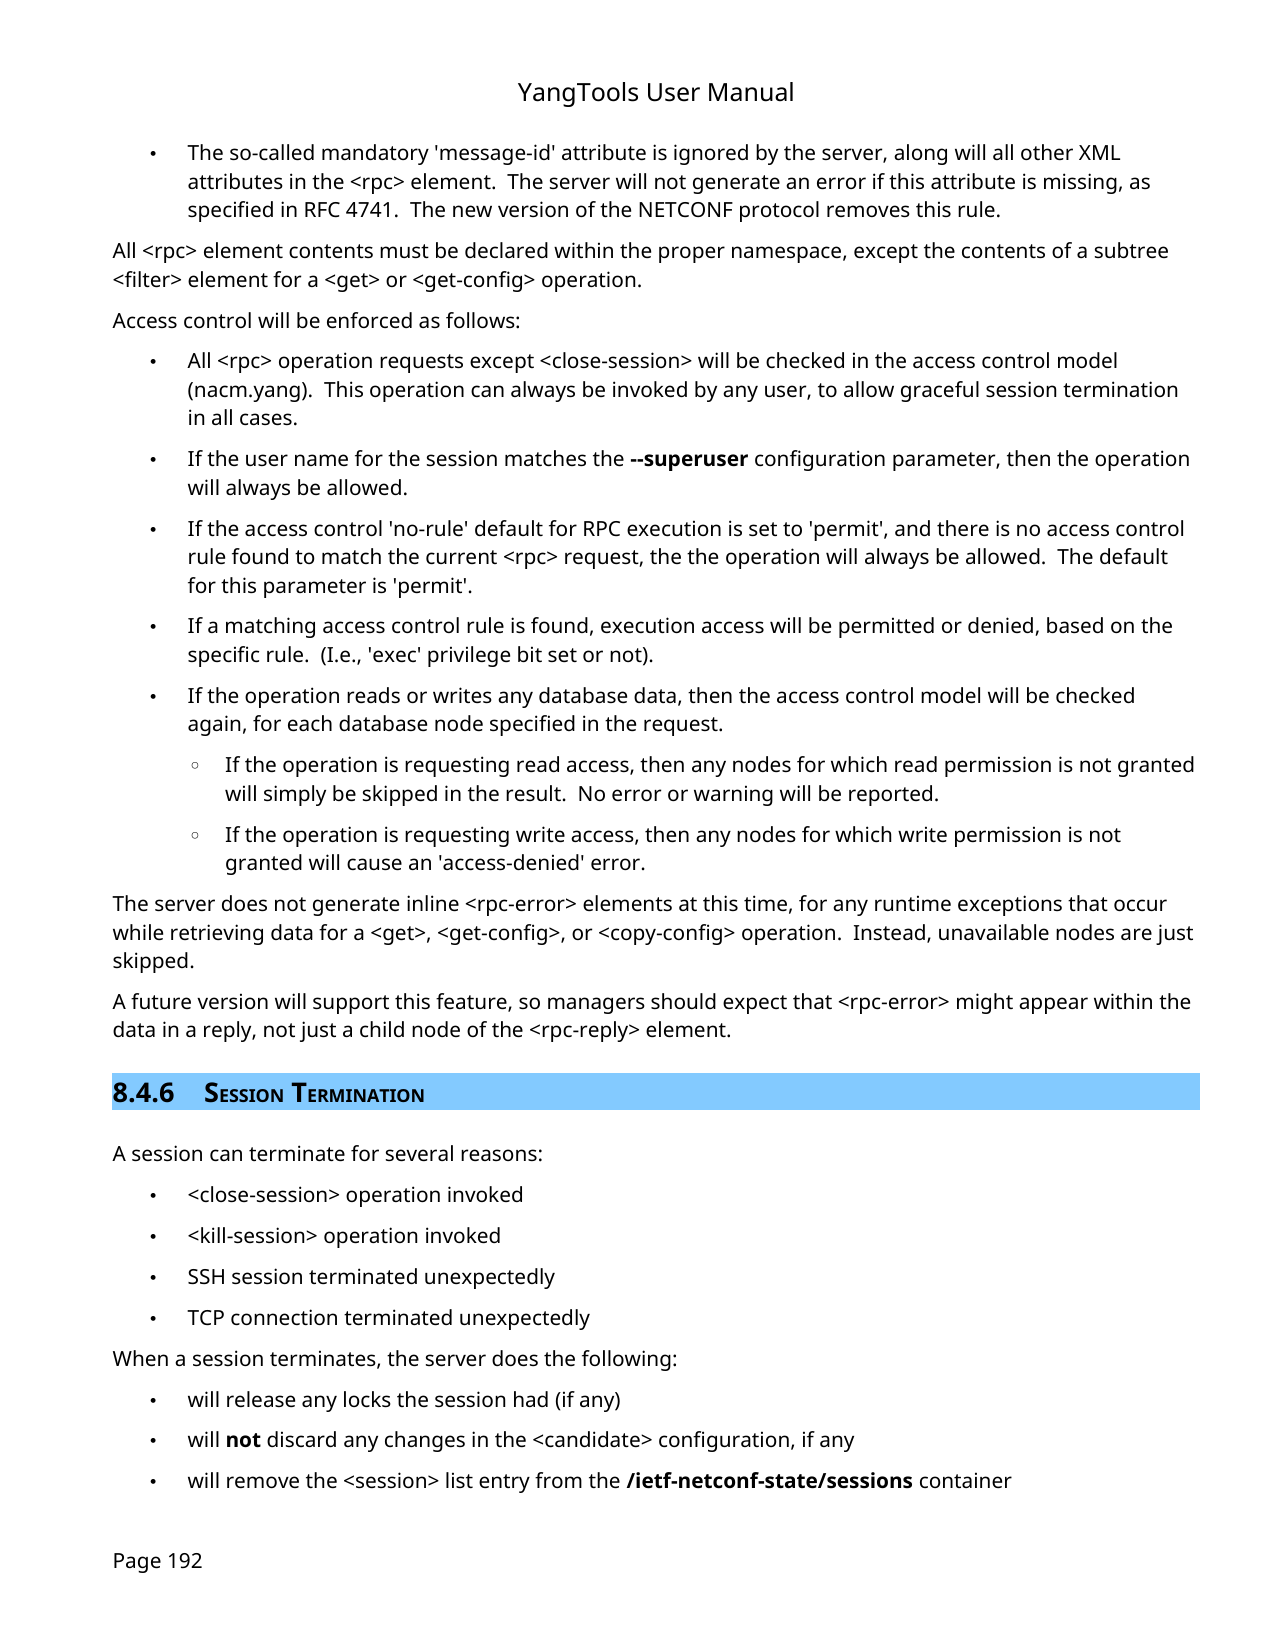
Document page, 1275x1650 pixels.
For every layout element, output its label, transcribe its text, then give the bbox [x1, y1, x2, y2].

list If the operation is requesting write access, then any nodes for which write permission is not granted will cause an 'access-denied' error. [187, 820, 1200, 877]
list TCP connection terminated unexpectedly [150, 1303, 1200, 1331]
list If the operation reads or writes any database data, then the access control model will be checked again, for each database node specified in the request. [150, 681, 1200, 738]
text A session can terminate for several reasons: [112, 1139, 1200, 1167]
text Access control will be enforced as follows: [112, 306, 1200, 334]
list If the operation is requesting read access, then any nodes for which read permission is not granted will simply be skipped in the result. No error or warning will be reported. [187, 750, 1200, 807]
text A future version will support this feature, so managers should expect that <rpc-error> might appear within the data in a reply, not just a child node of the <rpc-reply> element. [112, 987, 1200, 1044]
list If a matching access control rule is found, execution access will be permitted or denied, based on the specific rule. (I.e., 'exec' privilege bit set or not). [150, 612, 1200, 668]
text All <rpc> element contents must be declared within the proper namespace, except the contents of a subtree <filter> element for a <get> or <get-config> operation. [112, 236, 1200, 293]
list SSH session terminated unexpectedly [150, 1262, 1200, 1290]
list will not discard any changes in the <candidate> configuration, if any [150, 1426, 1200, 1454]
subtitle Session Termination [112, 1073, 1200, 1110]
list The so-called mandatory 'message-id' attribute is ignored by the server, along will all other XML attributes in the <rpc> element. The server will not generate an error if this attribute is missing, as specified in RFC 4741. The new version of the NETCONF protocol removes this rule. [150, 138, 1200, 224]
list <close-session> operation invoked [150, 1180, 1200, 1208]
text When a session terminates, the server does the following: [112, 1344, 1200, 1372]
list <kill-session> operation invoked [150, 1221, 1200, 1249]
text The server does not generate inline <rpc-error> elements at this time, for any runtime exceptions that occur while retrieving data for a <get>, <get-config>, or <copy-config> operation. Instead, unavailable nodes are just skipped. [112, 889, 1200, 974]
list If the user name for the session matches the --superuser configuration parameter, then the operation will always be allowed. [150, 444, 1200, 501]
list If the access control 'no-rule' default for RPC execution is set to 'permit', and there is no access control rule found to match the current <rpc> request, the the operation will always be allowed. The default for this parameter is 'permit'. [150, 514, 1200, 599]
list will remove the <session> list entry from the /ietf-netconf-state/sessions container [150, 1467, 1200, 1495]
list All <rpc> operation requests except <close-session> will be checked in the access control model (nacm.yang). This operation can always be invoked by any user, to allow graceful session termination in all cases. [150, 347, 1200, 432]
list will release any locks the session had (if any) [150, 1385, 1200, 1413]
